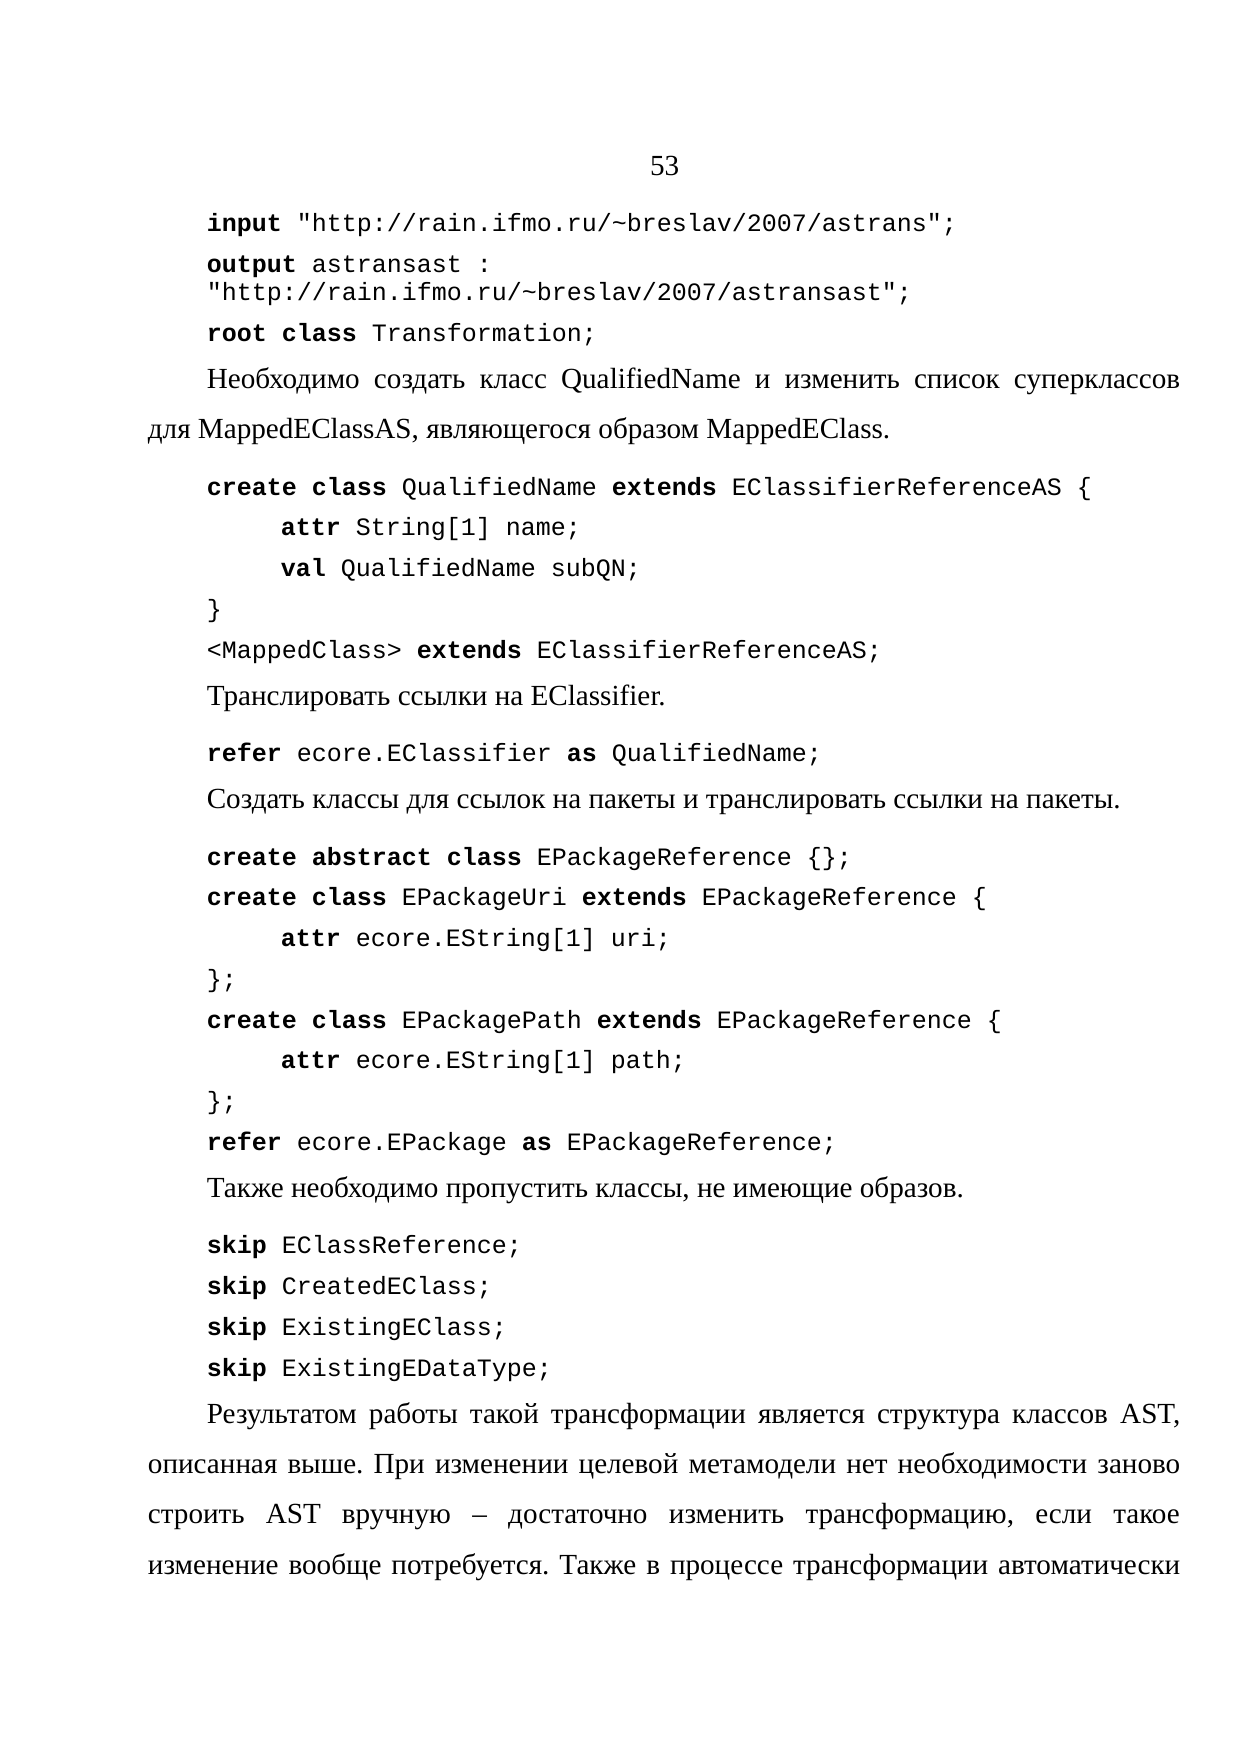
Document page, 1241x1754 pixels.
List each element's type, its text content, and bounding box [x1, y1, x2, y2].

text skip ExistingEClass; [207, 1314, 1181, 1343]
text } [207, 596, 1181, 625]
text input "http://rain.ifmo.ru/~breslav/2007/astrans"; [207, 211, 1181, 239]
text skip CreatedEClass; [207, 1274, 1181, 1302]
text attr String[1] name; [207, 515, 1181, 543]
text attr ecore.EString[1] uri; [207, 926, 1181, 954]
text Результатом работы такой трансформации является структура классов AST, описанная выше. При изменении целевой метамодели нет необходимости заново строить AST вручную – достаточно изменить трансформацию, если такое изменение вообще потребуется. Также в процессе трансформации автоматически [148, 1396, 1181, 1580]
text output astransast : "http://rain.ifmo.ru/~breslav/2007/astransast"; [207, 251, 1181, 308]
text }; [207, 1089, 1181, 1117]
text Создать классы для ссылок на пакеты и транслировать ссылки на пакеты. [148, 781, 1181, 815]
text Также необходимо пропустить классы, не имеющие образов. [148, 1170, 1181, 1204]
text create class EPackagePath extends EPackageReference { [207, 1007, 1181, 1036]
text skip EClassReference; [207, 1233, 1181, 1261]
text Необходимо создать класс QualifiedName и изменить список суперклассов для MappedEClassAS, являющегося образом MappedEClass. [148, 361, 1181, 445]
text create class QualifiedName extends EClassifierReferenceAS { [207, 474, 1181, 503]
text attr ecore.EString[1] path; [207, 1048, 1181, 1076]
text val QualifiedName subQN; [207, 556, 1181, 584]
text }; [207, 966, 1181, 995]
text skip ExistingEDataType; [207, 1355, 1181, 1383]
text create abstract class EPackageReference {}; [207, 844, 1181, 873]
text root class Transformation; [207, 320, 1181, 349]
text refer ecore.EPackage as EPackageReference; [207, 1129, 1181, 1158]
text refer ecore.EClassifier as QualifiedName; [207, 741, 1181, 769]
text <MappedClass> extends EClassifierReferenceAS; [207, 637, 1181, 666]
text Транслировать ссылки на EClassifier. [148, 678, 1181, 711]
text create class EPackageUri extends EPackageReference { [207, 885, 1181, 913]
